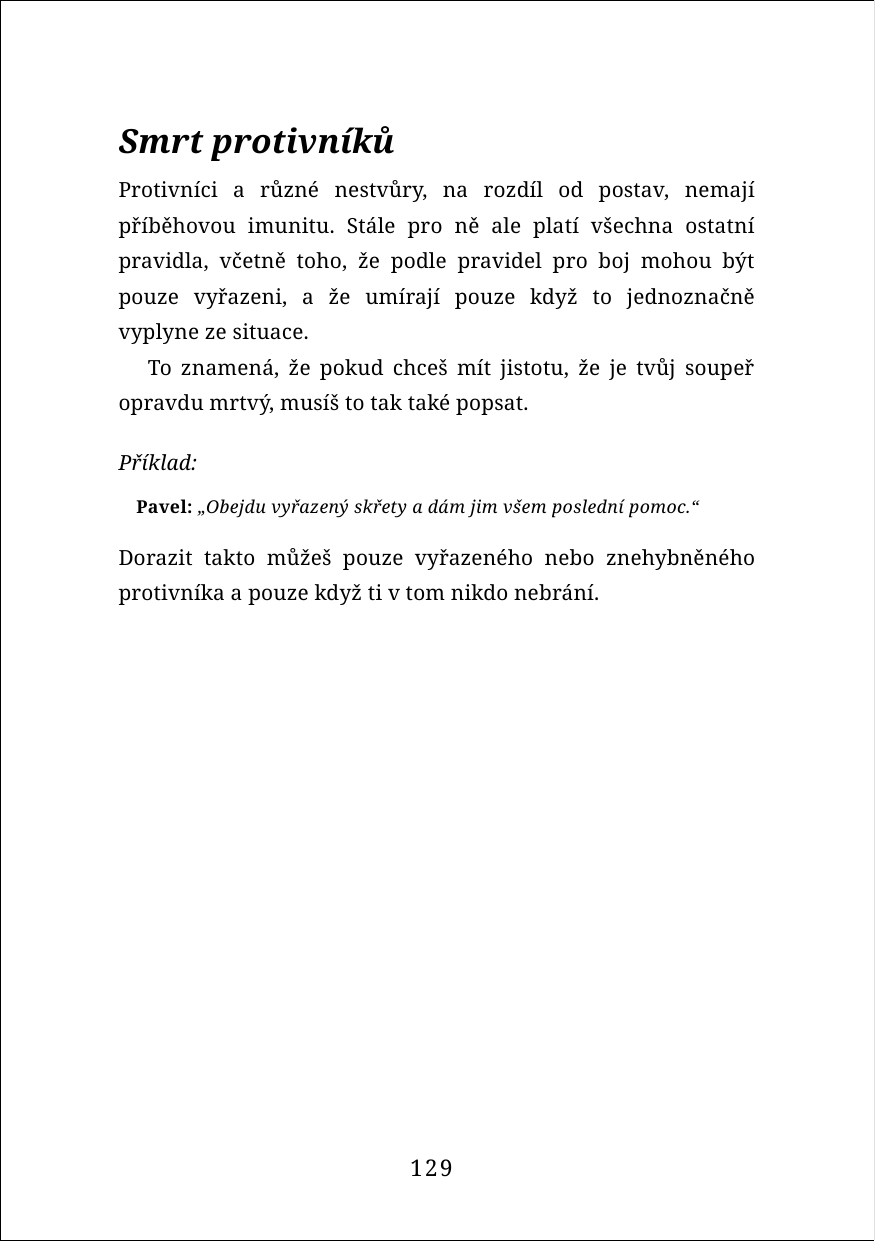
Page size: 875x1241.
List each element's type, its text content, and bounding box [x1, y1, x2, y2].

subtitle Smrt protivníků [118, 118, 756, 164]
text Dorazit takto můžeš pouze vyřazeného nebo znehybněného protivníka a pouze když ti v tom nikdo nebrání. [118, 543, 756, 607]
text Pavel: „Obejdu vyřazený skřety a dám jim všem poslední pomoc.“ [136, 495, 756, 519]
text Protivníci a různé nestvůry, na rozdíl od postav, nemají příběhovou imunitu. Stále pro ně ale platí všechna ostatní pravidla, včetně toho, že podle pravidel pro boj mohou být pouze vyřazeni, a že umírají pouze když to jednoznačně vyplyne ze situace. To znamená, že pokud chceš mít jistotu, že je tvůj soupeř opravdu mrtvý, musíš to tak také popsat. [118, 175, 756, 417]
text Příklad: [118, 448, 756, 476]
